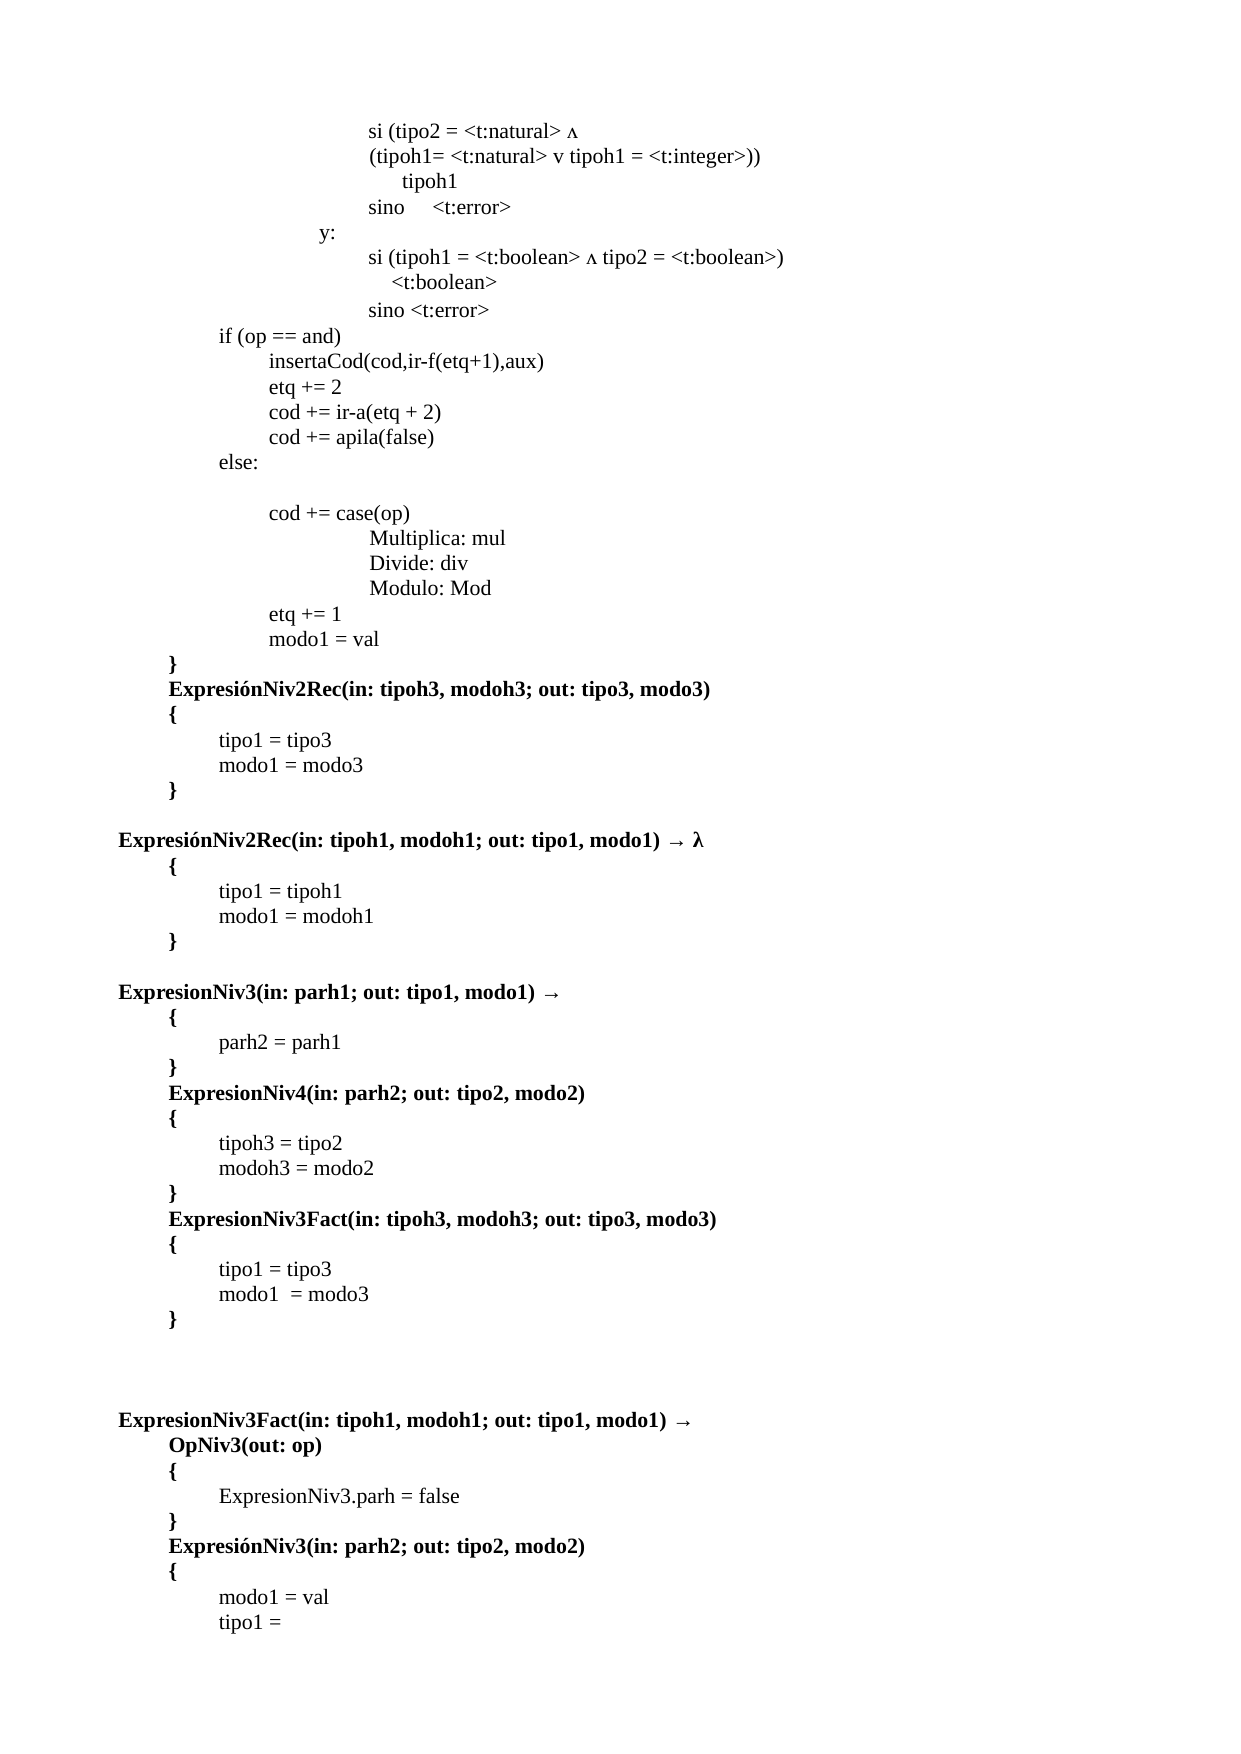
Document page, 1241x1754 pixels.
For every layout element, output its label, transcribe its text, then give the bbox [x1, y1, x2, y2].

text <t:boolean> [168, 269, 1122, 294]
text { [168, 701, 1122, 727]
text si (tipoh1 = <t:boolean> ᴧ tipo2 = <t:boolean>) [168, 244, 1122, 269]
text modo1 = modoh1 [168, 903, 1122, 928]
text } [168, 1180, 1122, 1206]
text } [168, 651, 1122, 676]
text modo1 = modo3 [168, 752, 1122, 777]
text etq += 2 [168, 374, 1122, 399]
text Divide: div [168, 550, 1122, 575]
text else: [168, 449, 1122, 474]
text ExpresiónNiv2Rec(in: tipoh1, modoh1; out: tipo1, modo1) → λ [118, 827, 1122, 853]
text modo1 = modo3 [168, 1281, 1122, 1306]
text OpNiv3(out: op) [118, 1432, 1122, 1458]
text { [168, 1231, 1122, 1256]
text ExpresionNiv4(in: parh2; out: tipo2, modo2) [168, 1079, 1122, 1105]
text } [168, 1306, 1122, 1332]
text ExpresionNiv3.parh = false [168, 1483, 1122, 1508]
text { [168, 1105, 1122, 1130]
text { [168, 1558, 1122, 1584]
text modo1 = val [168, 626, 1122, 651]
text } [168, 1054, 1122, 1079]
text etq += 1 [168, 601, 1122, 626]
text { [168, 853, 1122, 878]
text parh2 = parh1 [168, 1029, 1122, 1054]
text tipoh1 [168, 168, 1122, 194]
text { [168, 1458, 1122, 1483]
text cod += ir-a(etq + 2) [168, 399, 1122, 424]
text tipo1 = tipoh1 [168, 878, 1122, 903]
text } [168, 777, 1122, 802]
text cod += apila(false) [168, 424, 1122, 449]
text } [168, 1508, 1122, 1533]
text cod += case(op) [168, 500, 1122, 525]
text sino <t:error> [168, 294, 1122, 323]
text ExpresionNiv3(in: parh1; out: tipo1, modo1) → [118, 979, 1122, 1004]
text y: [168, 219, 1122, 244]
text ExpresiónNiv2Rec(in: tipoh3, modoh3; out: tipo3, modo3) [168, 676, 1122, 701]
text ExpresionNiv3Fact(in: tipoh1, modoh1; out: tipo1, modo1) → [118, 1407, 1122, 1432]
text (tipoh1= <t:natural> v tipoh1 = <t:integer>)) [168, 143, 1122, 168]
text modoh3 = modo2 [168, 1155, 1122, 1180]
text tipoh3 = tipo2 [168, 1130, 1122, 1155]
text sino <t:error> [168, 194, 1122, 219]
text si (tipo2 = <t:natural> ᴧ [168, 118, 1122, 143]
text } [168, 928, 1122, 953]
text tipo1 = tipo3 [168, 1256, 1122, 1281]
text Modulo: Mod [168, 575, 1122, 601]
text ExpresiónNiv3(in: parh2; out: tipo2, modo2) [168, 1533, 1122, 1558]
text insertaCod(cod,ir-f(etq+1),aux) [168, 348, 1122, 374]
text modo1 = val [168, 1584, 1122, 1609]
text tipo1 = [168, 1609, 1122, 1634]
text ExpresionNiv3Fact(in: tipoh3, modoh3; out: tipo3, modo3) [168, 1206, 1122, 1231]
text { [168, 1004, 1122, 1029]
text Multiplica: mul [168, 525, 1122, 550]
text if (op == and) [168, 323, 1122, 348]
text tipo1 = tipo3 [168, 727, 1122, 752]
